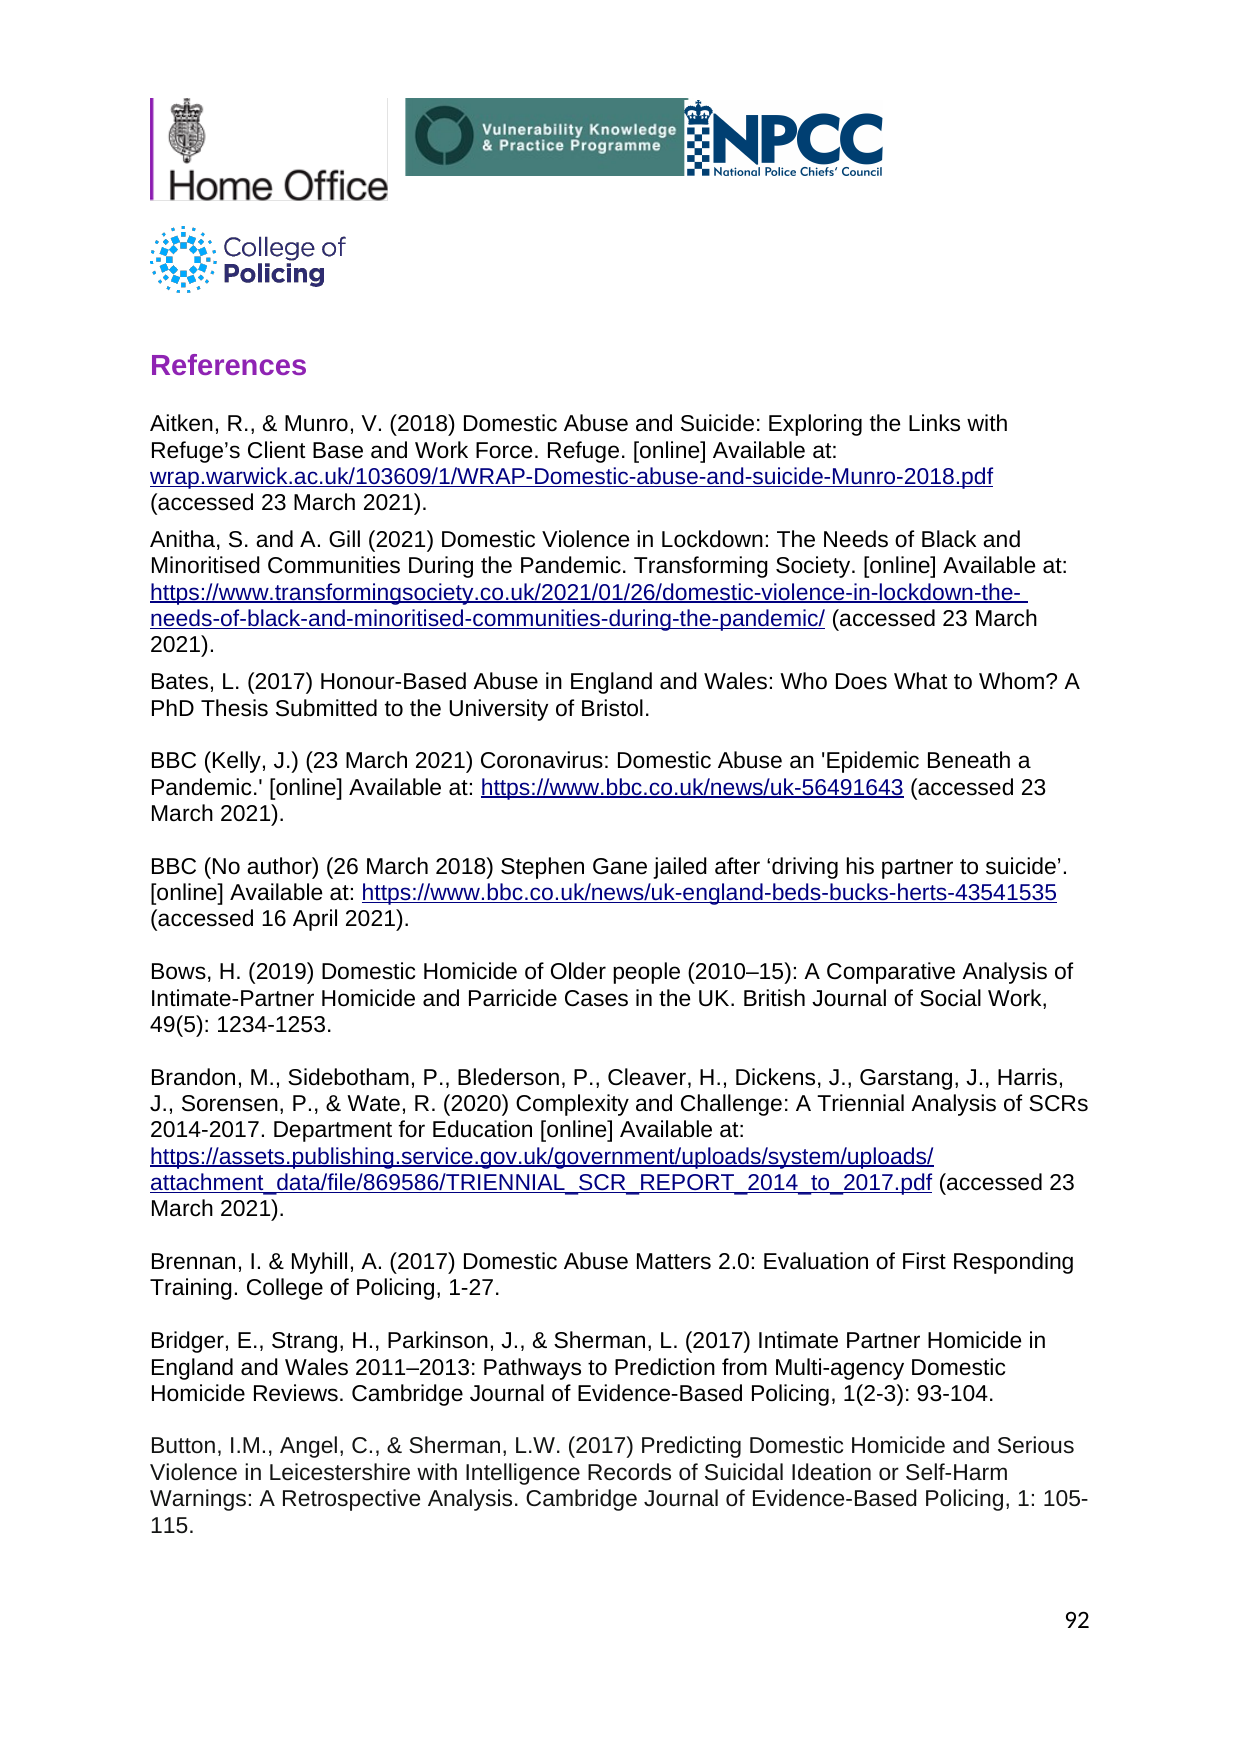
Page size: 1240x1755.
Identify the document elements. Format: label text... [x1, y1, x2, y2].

text Brennan, I. & Myhill, A. (2017) Domestic Abuse Matters 2.0: Evaluation of First Responding Training. College of Policing, 1-27. [150, 1248, 1089, 1301]
text Anitha, S. and A. Gill (2021) Domestic Violence in Lockdown: The Needs of Black and Minoritised Communities During the Pandemic. Transforming Society. [online] Available at: https://www.transformingsociety.co.uk/2021/01/26/domestic-violence-in-lockdown-the- needs-of-black-and-minoritised-communities-during-the-pandemic/ (accessed 23 March 2021). [150, 526, 1089, 658]
text Button, I.M., Angel, C., & Sherman, L.W. (2017) Predicting Domestic Homicide and Serious Violence in Leicestershire with Intelligence Records of Suicidal Ideation or Self-Harm Warnings: A Retrospective Analysis. Cambridge Journal of Evidence-Based Policing, 1: 105-115. [150, 1432, 1089, 1538]
text Bridger, E., Strang, H., Parkinson, J., & Sherman, L. (2017) Intimate Partner Homicide in England and Wales 2011–2013: Pathways to Prediction from Multi-agency Domestic Homicide Reviews. Cambridge Journal of Evidence-Based Policing, 1(2-3): 93-104. [150, 1327, 1089, 1406]
text Bates, L. (2017) Honour-Based Abuse in England and Wales: Who Does What to Whom? A PhD Thesis Submitted to the University of Bristol. [150, 668, 1089, 721]
text Bows, H. (2019) Domestic Homicide of Older people (2010–15): A Comparative Analysis of Intimate-Partner Homicide and Parricide Cases in the UK. British Journal of Social Work, 49(5): 1234-1253. [150, 958, 1089, 1037]
text BBC (Kelly, J.) (23 March 2021) Coronavirus: Domestic Abuse an 'Epidemic Beneath a Pandemic.' [online] Available at: https://www.bbc.co.uk/news/uk-56491643 (accessed 23 March 2021). [150, 747, 1089, 826]
text BBC (No author) (26 March 2018) Stephen Gane jailed after ‘driving his partner to suicide’. [online] Available at: https://www.bbc.co.uk/news/uk-england-beds-bucks-herts-43541535 [150, 853, 1089, 905]
text (accessed 16 April 2021). [150, 905, 1089, 932]
text Aitken, R., & Munro, V. (2018) Domestic Abuse and Suicide: Exploring the Links with Refuge’s Client Base and Work Force. Refuge. [online] Available at: wrap.warwick.ac.uk/103609/1/WRAP-Domestic-abuse-and-suicide-Munro-2018.pdf (accessed 23 March 2021). [150, 410, 1089, 516]
subtitle References [150, 348, 1089, 381]
text Brandon, M., Sidebotham, P., Blederson, P., Cleaver, H., Dickens, J., Garstang, J., Harris, J., Sorensen, P., & Wate, R. (2020) Complexity and Challenge: A Triennial Analysis of SCRs 2014-2017. Department for Education [online] Available at: https://assets.publishing.service.gov.uk/government/uploads/system/uploads/attachment_data/file/869586/TRIENNIAL_SCR_REPORT_2014_to_2017.pdf (accessed 23 March 2021). [150, 1063, 1089, 1222]
